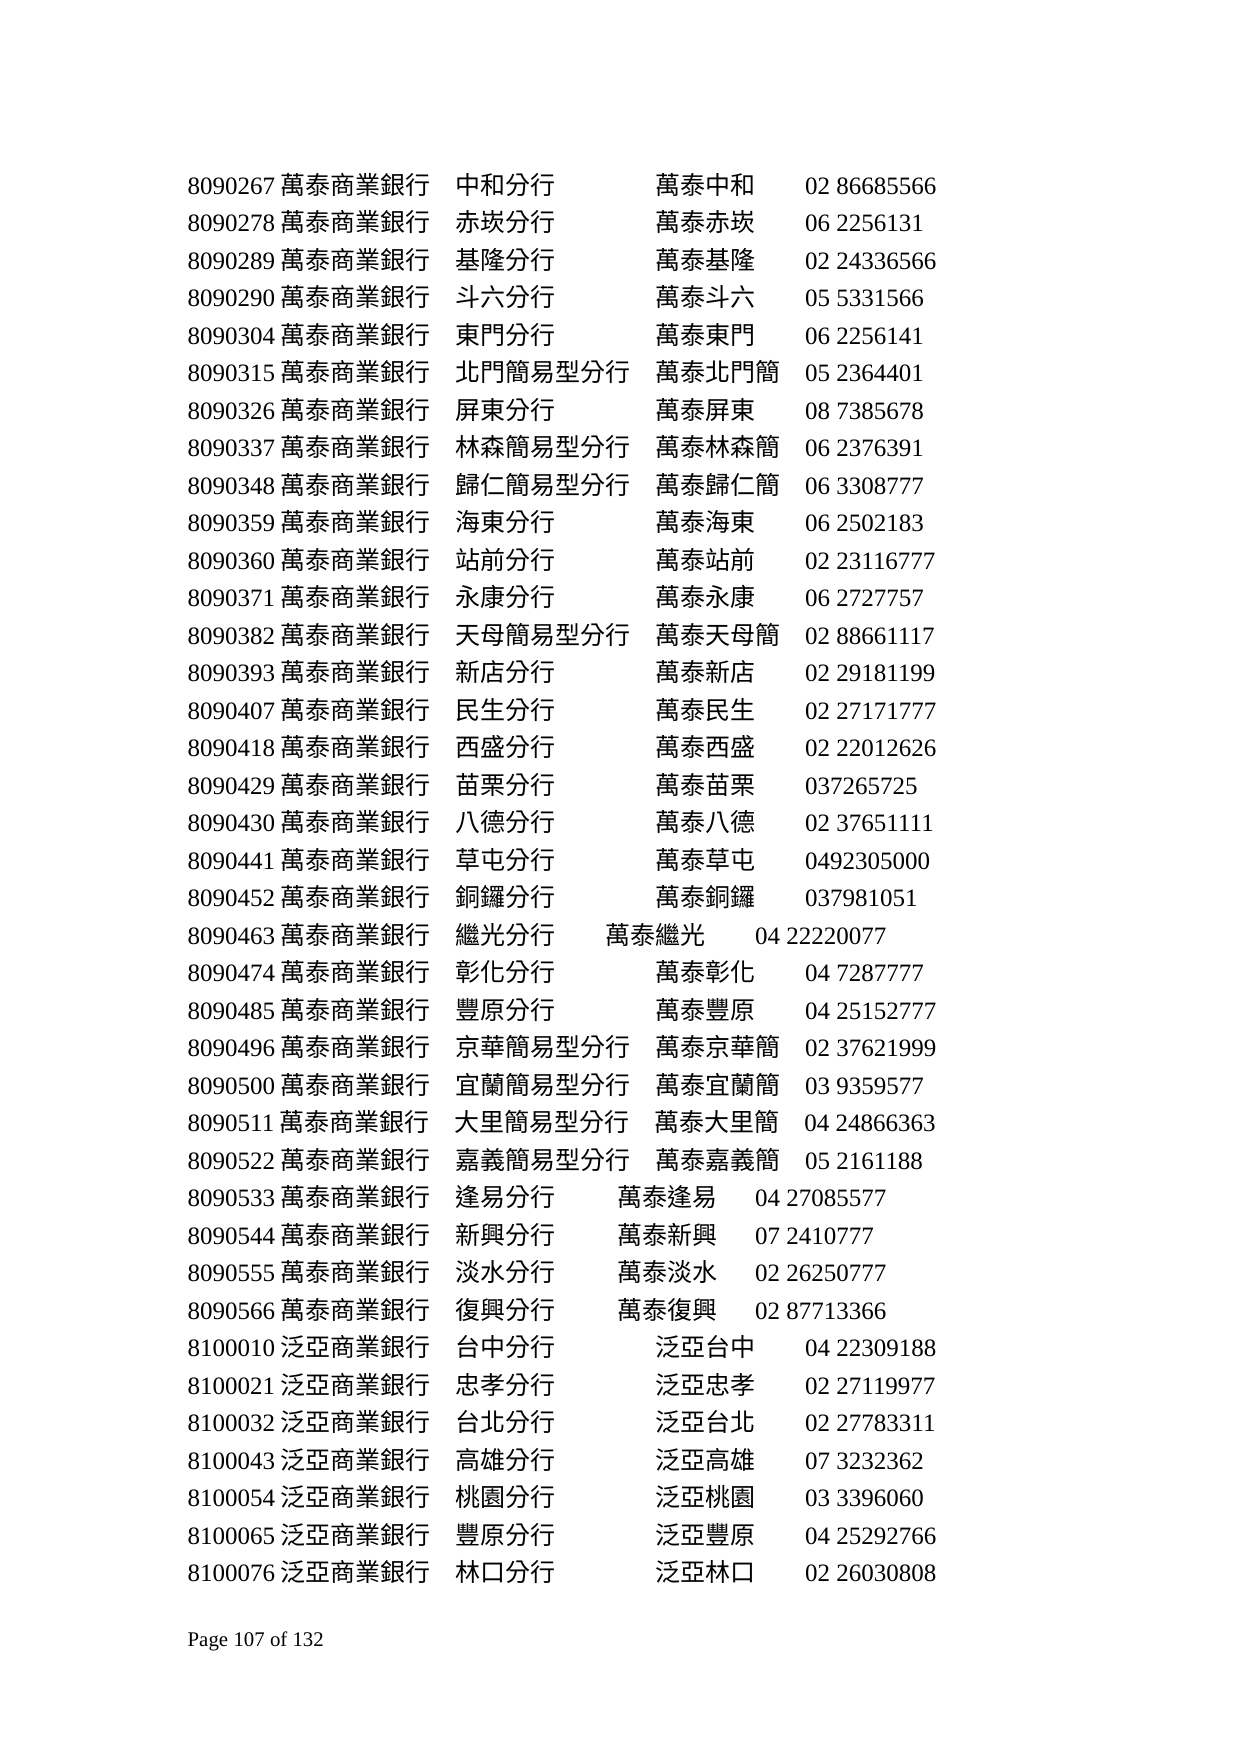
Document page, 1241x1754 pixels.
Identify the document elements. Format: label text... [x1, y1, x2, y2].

text 8090337萬泰商業銀行 林森簡易型分行 萬泰林森簡 06 2376391 [187, 427, 1053, 464]
text 8090326萬泰商業銀行 屏東分行 萬泰屏東 08 7385678 [187, 389, 1053, 427]
text 8100021泛亞商業銀行 忠孝分行 泛亞忠孝 02 27119977 [187, 1364, 1053, 1402]
text 8090371萬泰商業銀行 永康分行 萬泰永康 06 2727757 [187, 577, 1053, 614]
text 8090566萬泰商業銀行 復興分行 萬泰復興 02 87713366 [187, 1289, 1053, 1327]
text 8090315萬泰商業銀行 北門簡易型分行 萬泰北門簡 05 2364401 [187, 352, 1053, 389]
text 8090474萬泰商業銀行 彰化分行 萬泰彰化 04 7287777 [187, 952, 1053, 989]
text 8090289萬泰商業銀行 基隆分行 萬泰基隆 02 24336566 [187, 239, 1053, 277]
text 8090544萬泰商業銀行 新興分行 萬泰新興 07 2410777 [187, 1214, 1053, 1252]
text 8090452萬泰商業銀行 銅鑼分行 萬泰銅鑼 037981051 [187, 877, 1053, 914]
text 8090359萬泰商業銀行 海東分行 萬泰海東 06 2502183 [187, 502, 1053, 539]
text 8090382萬泰商業銀行 天母簡易型分行 萬泰天母簡 02 88661117 [187, 614, 1053, 652]
text 8090485萬泰商業銀行 豐原分行 萬泰豐原 04 25152777 [187, 989, 1053, 1027]
text 8090290萬泰商業銀行 斗六分行 萬泰斗六 05 5331566 [187, 277, 1053, 314]
text 8090441萬泰商業銀行 草屯分行 萬泰草屯 0492305000 [187, 839, 1053, 877]
text 8090500萬泰商業銀行 宜蘭簡易型分行 萬泰宜蘭簡 03 9359577 [187, 1064, 1053, 1102]
text 8090278萬泰商業銀行 赤崁分行 萬泰赤崁 06 2256131 [187, 202, 1053, 239]
text 8090511萬泰商業銀行 大里簡易型分行 萬泰大里簡 04 24866363 [187, 1102, 1053, 1139]
text 8100065泛亞商業銀行 豐原分行 泛亞豐原 04 25292766 [187, 1514, 1053, 1552]
text 8090430萬泰商業銀行 八德分行 萬泰八德 02 37651111 [187, 802, 1053, 839]
text 8090418萬泰商業銀行 西盛分行 萬泰西盛 02 22012626 [187, 727, 1053, 764]
text 8090407萬泰商業銀行 民生分行 萬泰民生 02 27171777 [187, 689, 1053, 727]
text 8100032泛亞商業銀行 台北分行 泛亞台北 02 27783311 [187, 1402, 1053, 1439]
text 8090348萬泰商業銀行 歸仁簡易型分行 萬泰歸仁簡 06 3308777 [187, 464, 1053, 502]
text 8090555萬泰商業銀行 淡水分行 萬泰淡水 02 26250777 [187, 1252, 1053, 1289]
text 8090463萬泰商業銀行 繼光分行 萬泰繼光 04 22220077 [187, 914, 1053, 952]
text 8090496萬泰商業銀行 京華簡易型分行 萬泰京華簡 02 37621999 [187, 1027, 1053, 1064]
text 8090522萬泰商業銀行 嘉義簡易型分行 萬泰嘉義簡 05 2161188 [187, 1139, 1053, 1177]
text 8100010泛亞商業銀行 台中分行 泛亞台中 04 22309188 [187, 1327, 1053, 1364]
text 8090429萬泰商業銀行 苗栗分行 萬泰苗栗 037265725 [187, 764, 1053, 802]
text 8100043泛亞商業銀行 高雄分行 泛亞高雄 07 3232362 [187, 1439, 1053, 1477]
text 8100054泛亞商業銀行 桃園分行 泛亞桃園 03 3396060 [187, 1477, 1053, 1514]
text 8090360萬泰商業銀行 站前分行 萬泰站前 02 23116777 [187, 539, 1053, 577]
text 8090533萬泰商業銀行 逢易分行 萬泰逢易 04 27085577 [187, 1177, 1053, 1214]
text 8090393萬泰商業銀行 新店分行 萬泰新店 02 29181199 [187, 652, 1053, 689]
text 8090267萬泰商業銀行 中和分行 萬泰中和 02 86685566 [187, 164, 1053, 202]
text 8090304萬泰商業銀行 東門分行 萬泰東門 06 2256141 [187, 314, 1053, 352]
text 8100076泛亞商業銀行 林口分行 泛亞林口 02 26030808 [187, 1552, 1053, 1589]
